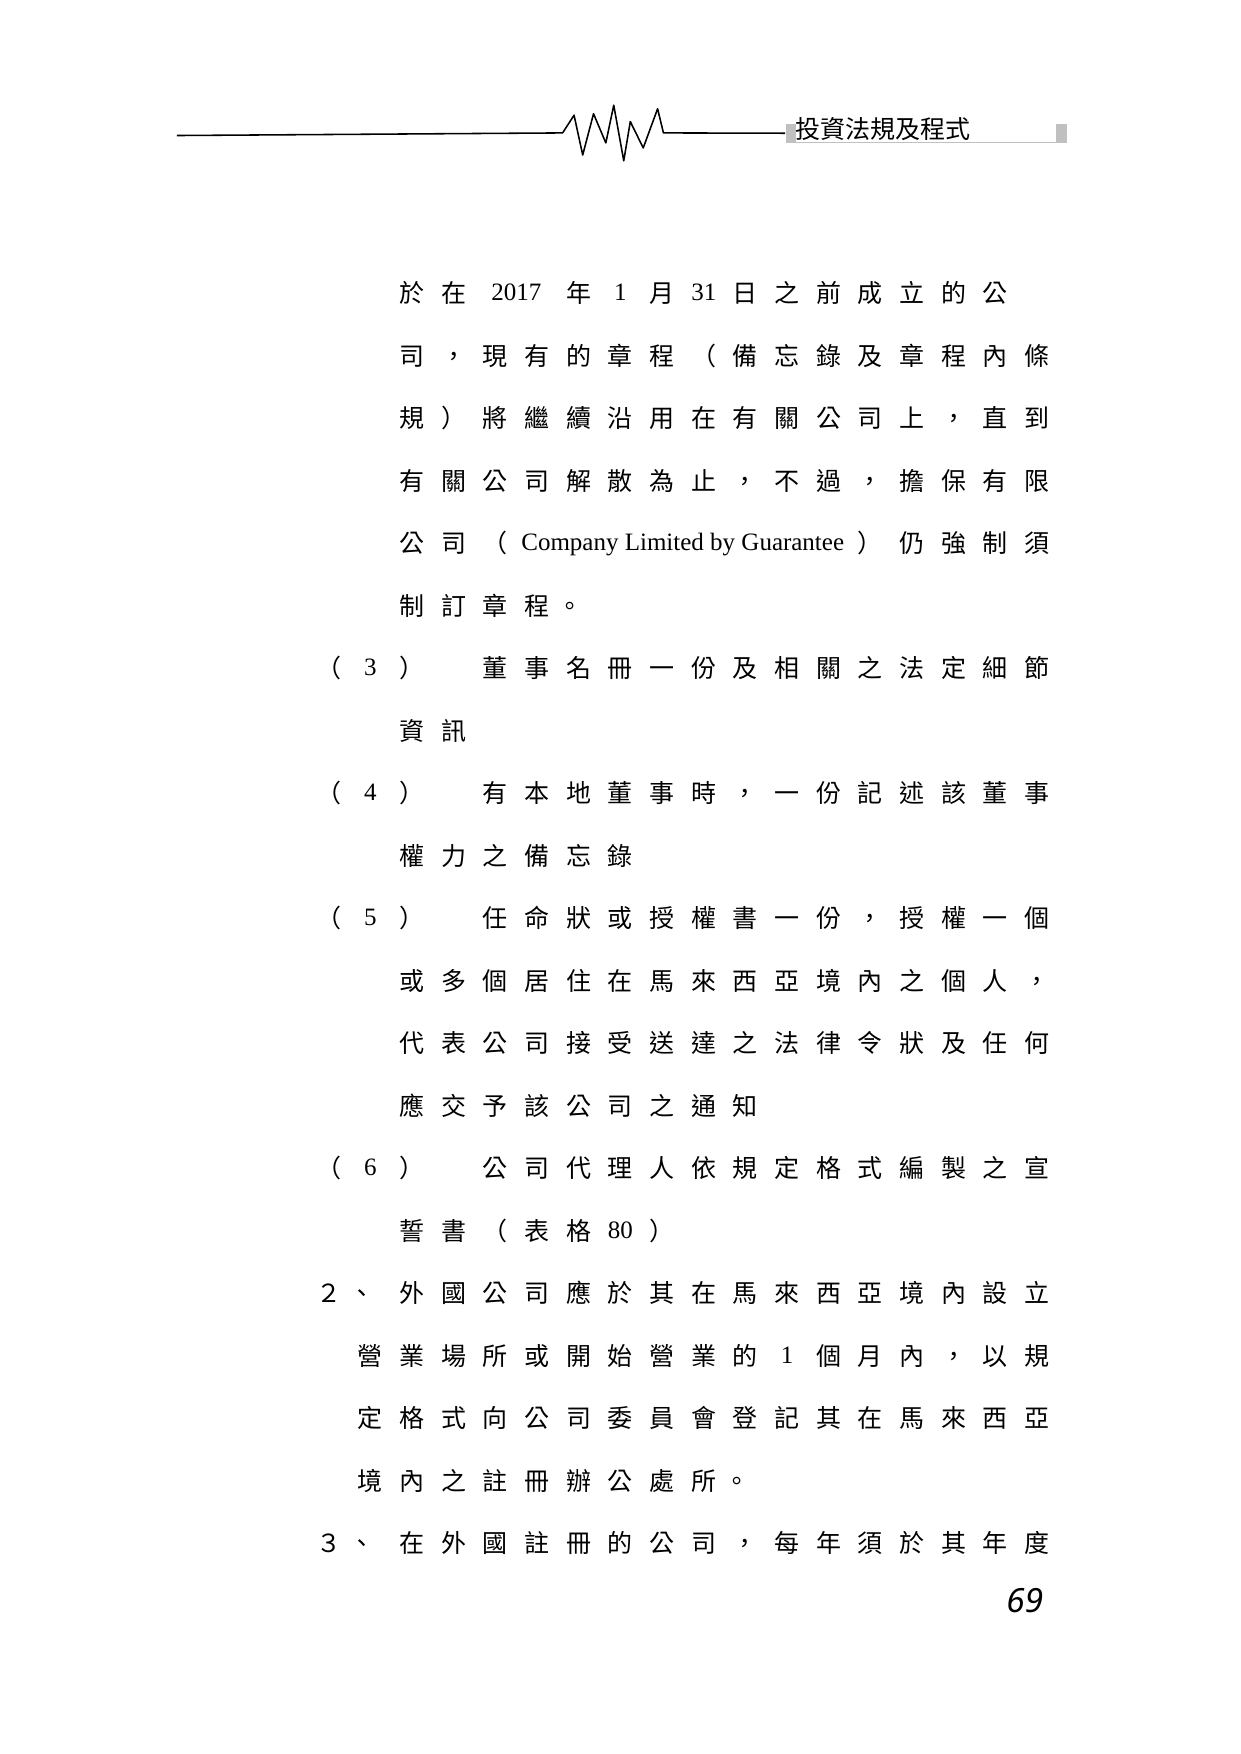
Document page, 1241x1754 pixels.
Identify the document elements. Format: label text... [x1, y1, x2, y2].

text （3） 董事名冊一份及相關之法定細節資訊 [306, 625, 1058, 750]
text ２、外國公司應於其在馬來西亞境內設立營業場所或開始營業的1個月內，以規定格式向公司委員會登記其在馬來西亞境內之註冊辦公處所。 [281, 1250, 1058, 1500]
text 於在2017年1月31日之前成立的公司，現有的章程（備忘錄及章程內條規）將繼續沿用在有關公司上，直到有關公司解散為止，不過，擔保有限公司（Company Limited by Guarantee）仍強制須制訂章程。 [306, 250, 1058, 625]
text ３、在外國註冊的公司，每年須於其年度 [281, 1500, 1058, 1563]
text （4） 有本地董事時，一份記述該董事權力之備忘錄 [306, 750, 1058, 875]
text （6） 公司代理人依規定格式編製之宣誓書（表格80） [306, 1125, 1058, 1250]
text （5） 任命狀或授權書一份，授權一個或多個居住在馬來西亞境內之個人，代表公司接受送達之法律令狀及任何應交予該公司之通知 [306, 875, 1058, 1125]
